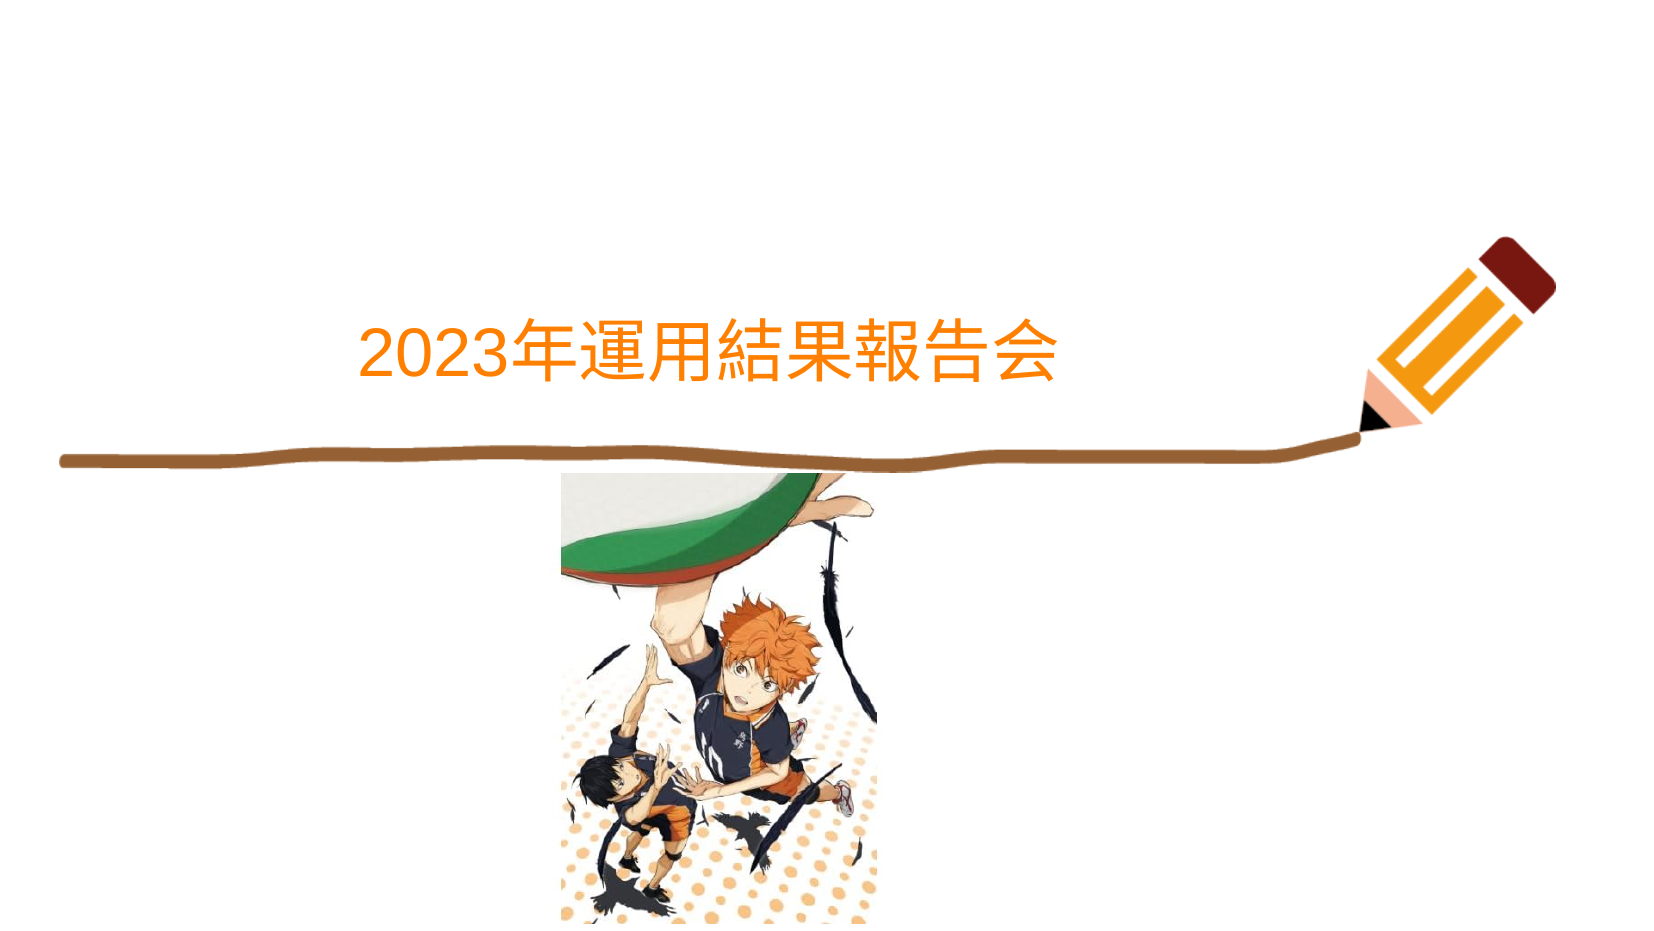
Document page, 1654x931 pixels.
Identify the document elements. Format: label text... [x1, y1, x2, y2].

title 2023年運用結果報告会 [88, 265, 1329, 429]
picture [59, 236, 1556, 924]
